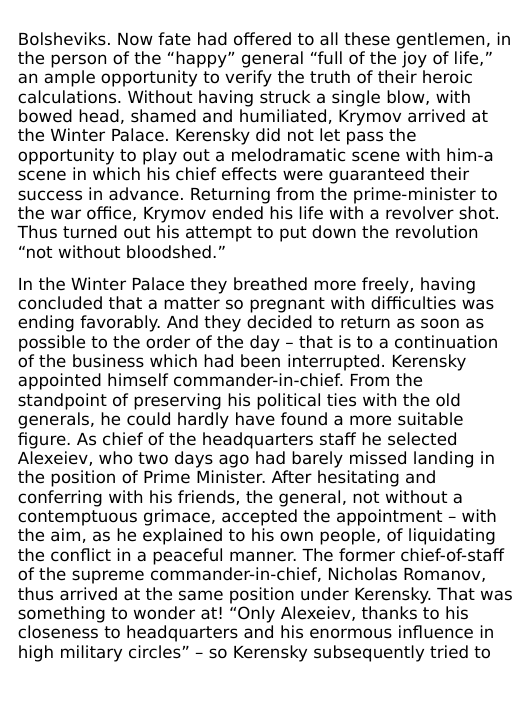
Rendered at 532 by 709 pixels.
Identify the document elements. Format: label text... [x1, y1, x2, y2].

text In the Winter Palace they breathed more freely, having concluded that a matter so pregnant with difficulties was ending favorably. And they decided to return as soon as possible to the order of the day – that is to a continuation of the business which had been interrupted. Kerensky appointed himself commander-in-chief. From the standpoint of preserving his political ties with the old generals, he could hardly have found a more suitable figure. As chief of the headquarters staff he selected Alexeiev, who two days ago had barely missed landing in the position of Prime Minister. After hesitating and conferring with his friends, the general, not without a contemptuous grimace, accepted the appointment – with the aim, as he explained to his own people, of liquidating the conflict in a peaceful manner. The former chief-of-staff of the supreme commander-in-chief, Nicholas Romanov, thus arrived at the same position under Kerensky. That was something to wonder at! “Only Alexeiev, thanks to his closeness to headquarters and his enormous influence in high military circles” – so Kerensky subsequently tried to [18, 274, 514, 662]
text Bolsheviks. Now fate had offered to all these gentlemen, in the person of the “happy” general “full of the joy of life,” an ample opportunity to verify the truth of their heroic calculations. Without having struck a single blow, with bowed head, shamed and humiliated, Krymov arrived at the Winter Palace. Kerensky did not let pass the opportunity to play out a melodramatic scene with him-a scene in which his chief effects were guaranteed their success in advance. Returning from the prime-minister to the war office, Krymov ended his life with a revolver shot. Thus turned out his attempt to put down the revolution “not without bloodshed.” [18, 29, 514, 262]
